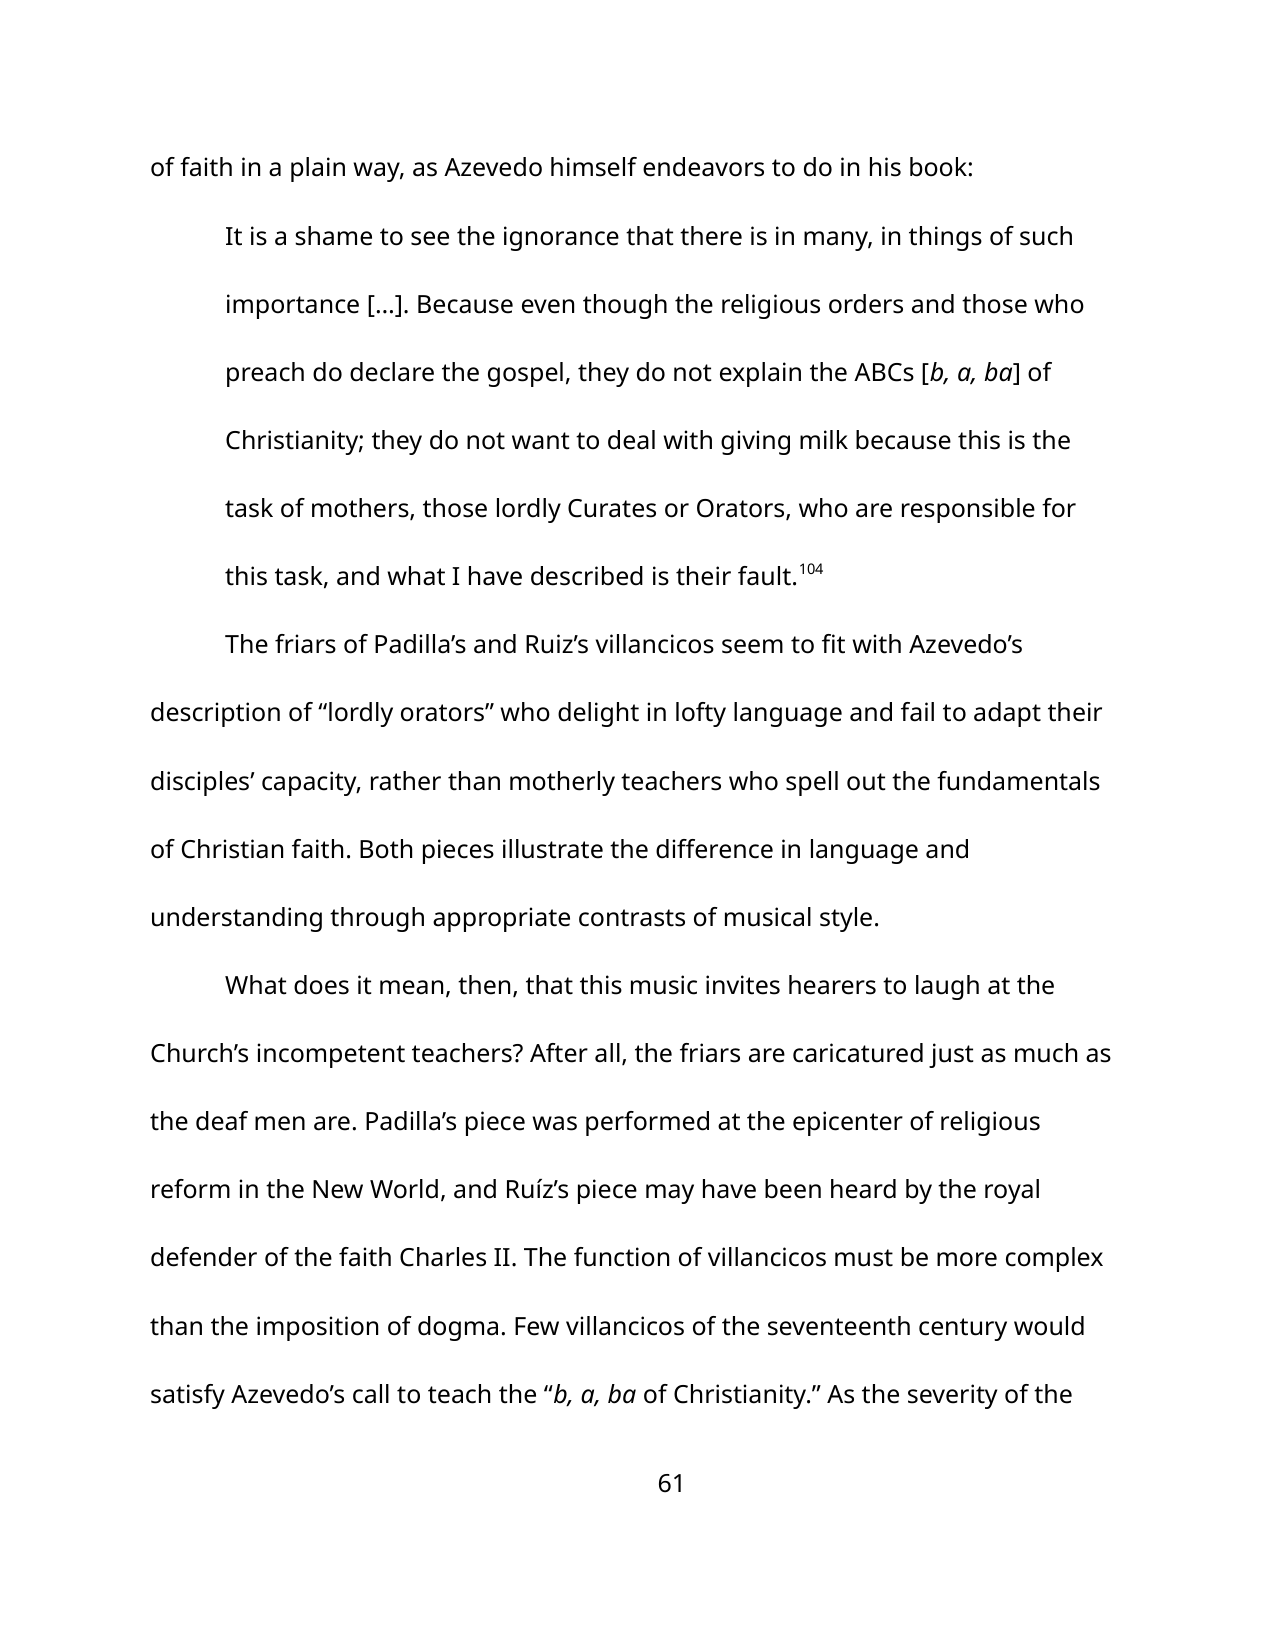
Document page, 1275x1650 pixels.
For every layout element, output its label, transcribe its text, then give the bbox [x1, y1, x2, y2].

text of faith in a plain way, as Azevedo himself endeavors to do in his book: [150, 150, 1125, 184]
text It is a shame to see the ignorance that there is in many, in things of such importance […]. Because even though the religious orders and those who preach do declare the gospel, they do not explain the ABCs [b, a, ba] of Christianity; they do not want to deal with giving milk because this is the task of mothers, those lordly Curates or Orators, who are responsible for this task, and what I have described is their fault. [225, 218, 1125, 593]
text The friars of Padilla’s and Ruiz’s villancicos seem to fit with Azevedo’s description of “lordly orators” who delight in lofty language and fail to adapt their disciples’ capacity, rather than motherly teachers who spell out the fundamentals of Christian faith. Both pieces illustrate the difference in language and understanding through appropriate contrasts of musical style. [150, 627, 1125, 933]
text What does it mean, then, that this music invites hearers to laugh at the Church’s incompetent teachers? After all, the friars are caricatured just as much as the deaf men are. Padilla’s piece was performed at the epicenter of religious reform in the New World, and Ruíz’s piece may have been heard by the royal defender of the faith Charles II. The function of villancicos must be more complex than the imposition of dogma. Few villancicos of the seventeenth century would satisfy Azevedo’s call to teach the “b, a, ba of Christianity.” As the severity of the [150, 967, 1125, 1410]
